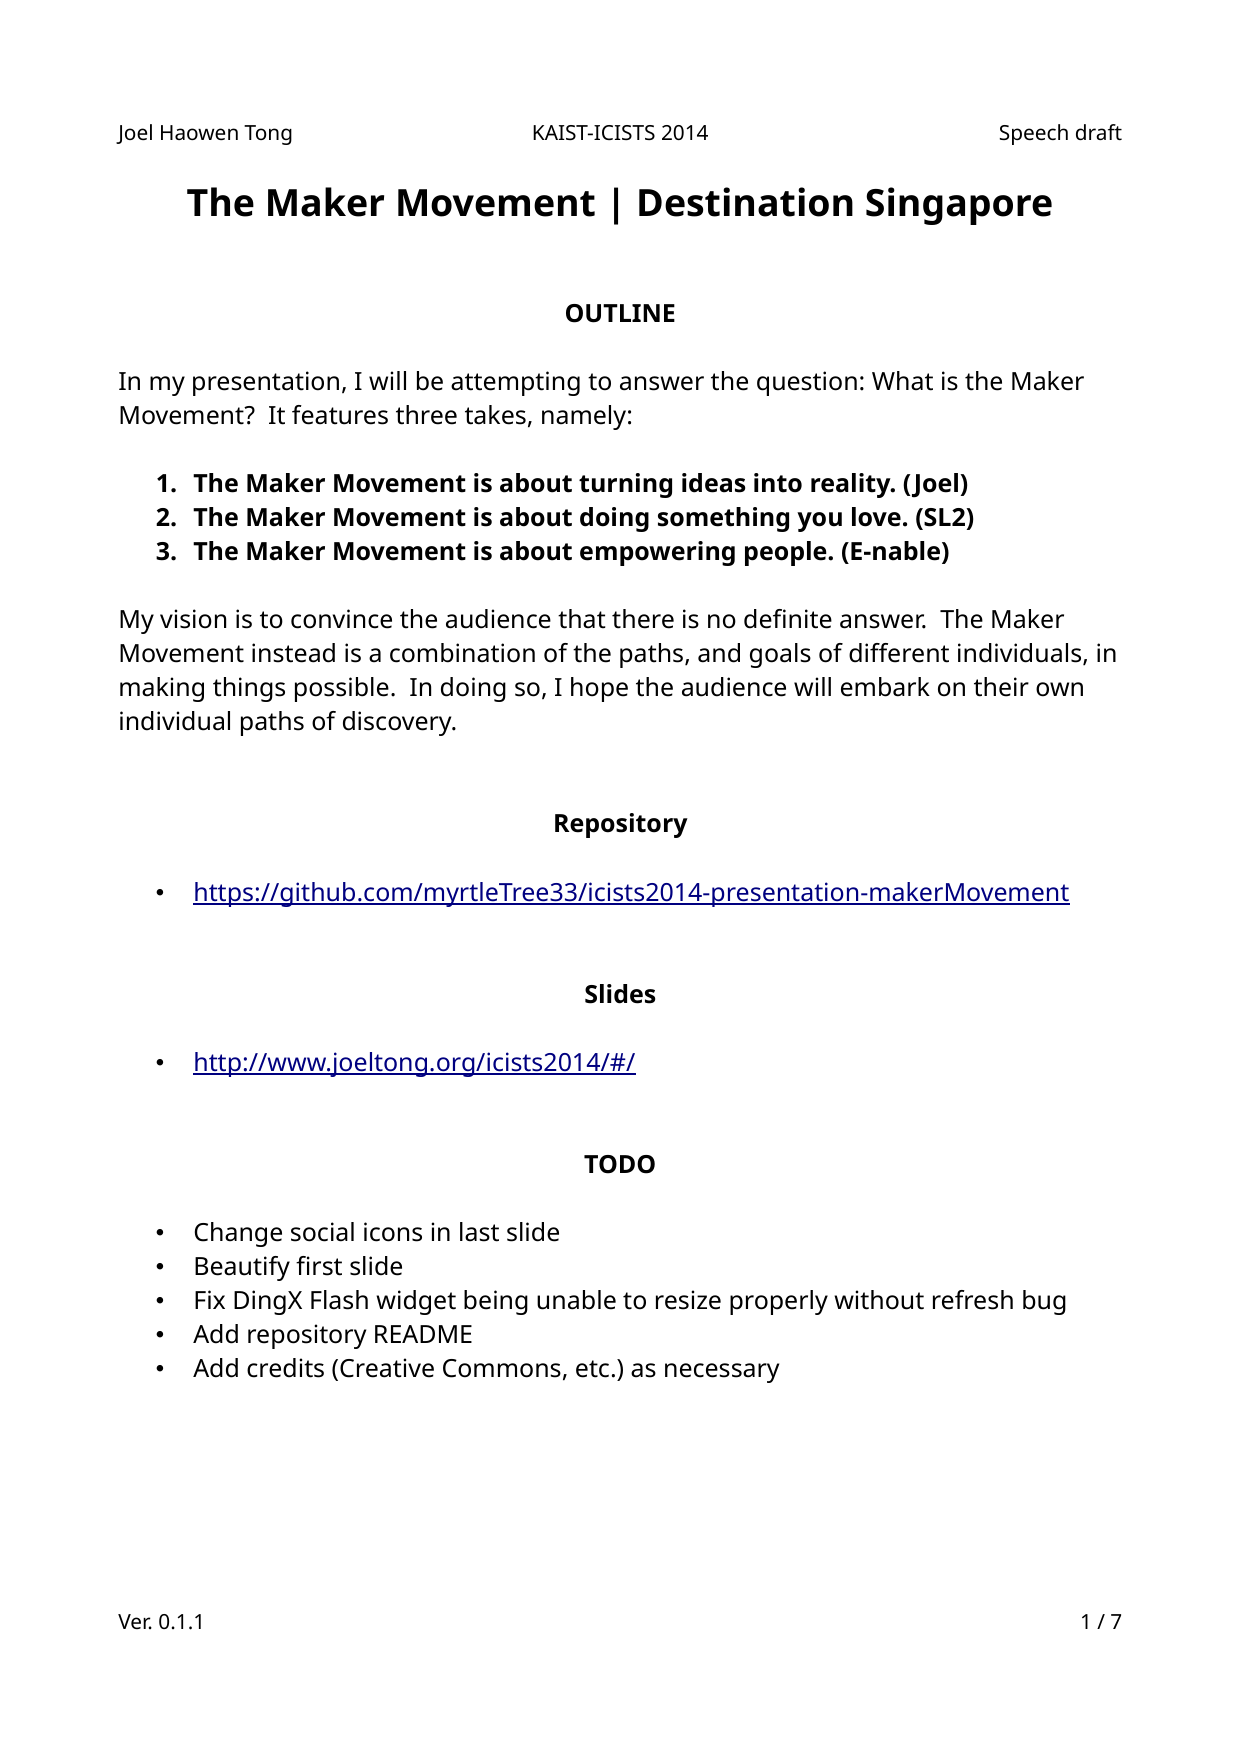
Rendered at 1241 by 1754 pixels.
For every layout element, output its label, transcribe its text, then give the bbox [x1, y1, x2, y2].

list The Maker Movement is about doing something you love. (SL2) [156, 499, 1122, 534]
list The Maker Movement is about turning ideas into reality. (Joel) [156, 466, 1122, 499]
list Change social icons in last slide [156, 1215, 1122, 1249]
text Repository [118, 806, 1122, 840]
list https://github.com/myrtleTree33/icists2014-presentation-makerMovement [156, 874, 1122, 908]
text Slides [118, 976, 1122, 1011]
text TODO [118, 1147, 1122, 1181]
list Fix DingX Flash widget being unable to resize properly without refresh bug [156, 1283, 1122, 1317]
text The Maker Movement | Destination Singapore [118, 176, 1122, 227]
list Add credits (Creative Commons, etc.) as necessary [156, 1351, 1122, 1385]
text OUTLINE [118, 295, 1122, 329]
text My vision is to convince the audience that there is no definite answer. The Maker Movement instead is a combination of the paths, and goals of different individuals, in making things possible. In doing so, I hope the audience will embark on their own individual paths of discovery. [118, 602, 1122, 738]
list Beautify first slide [156, 1249, 1122, 1283]
list http://www.joeltong.org/icists2014/#/ [156, 1044, 1122, 1079]
list The Maker Movement is about empowering people. (E-nable) [156, 534, 1122, 568]
text In my presentation, I will be attempting to answer the question: What is the Maker Movement? It features three takes, namely: [118, 363, 1122, 431]
list Add repository README [156, 1317, 1122, 1351]
